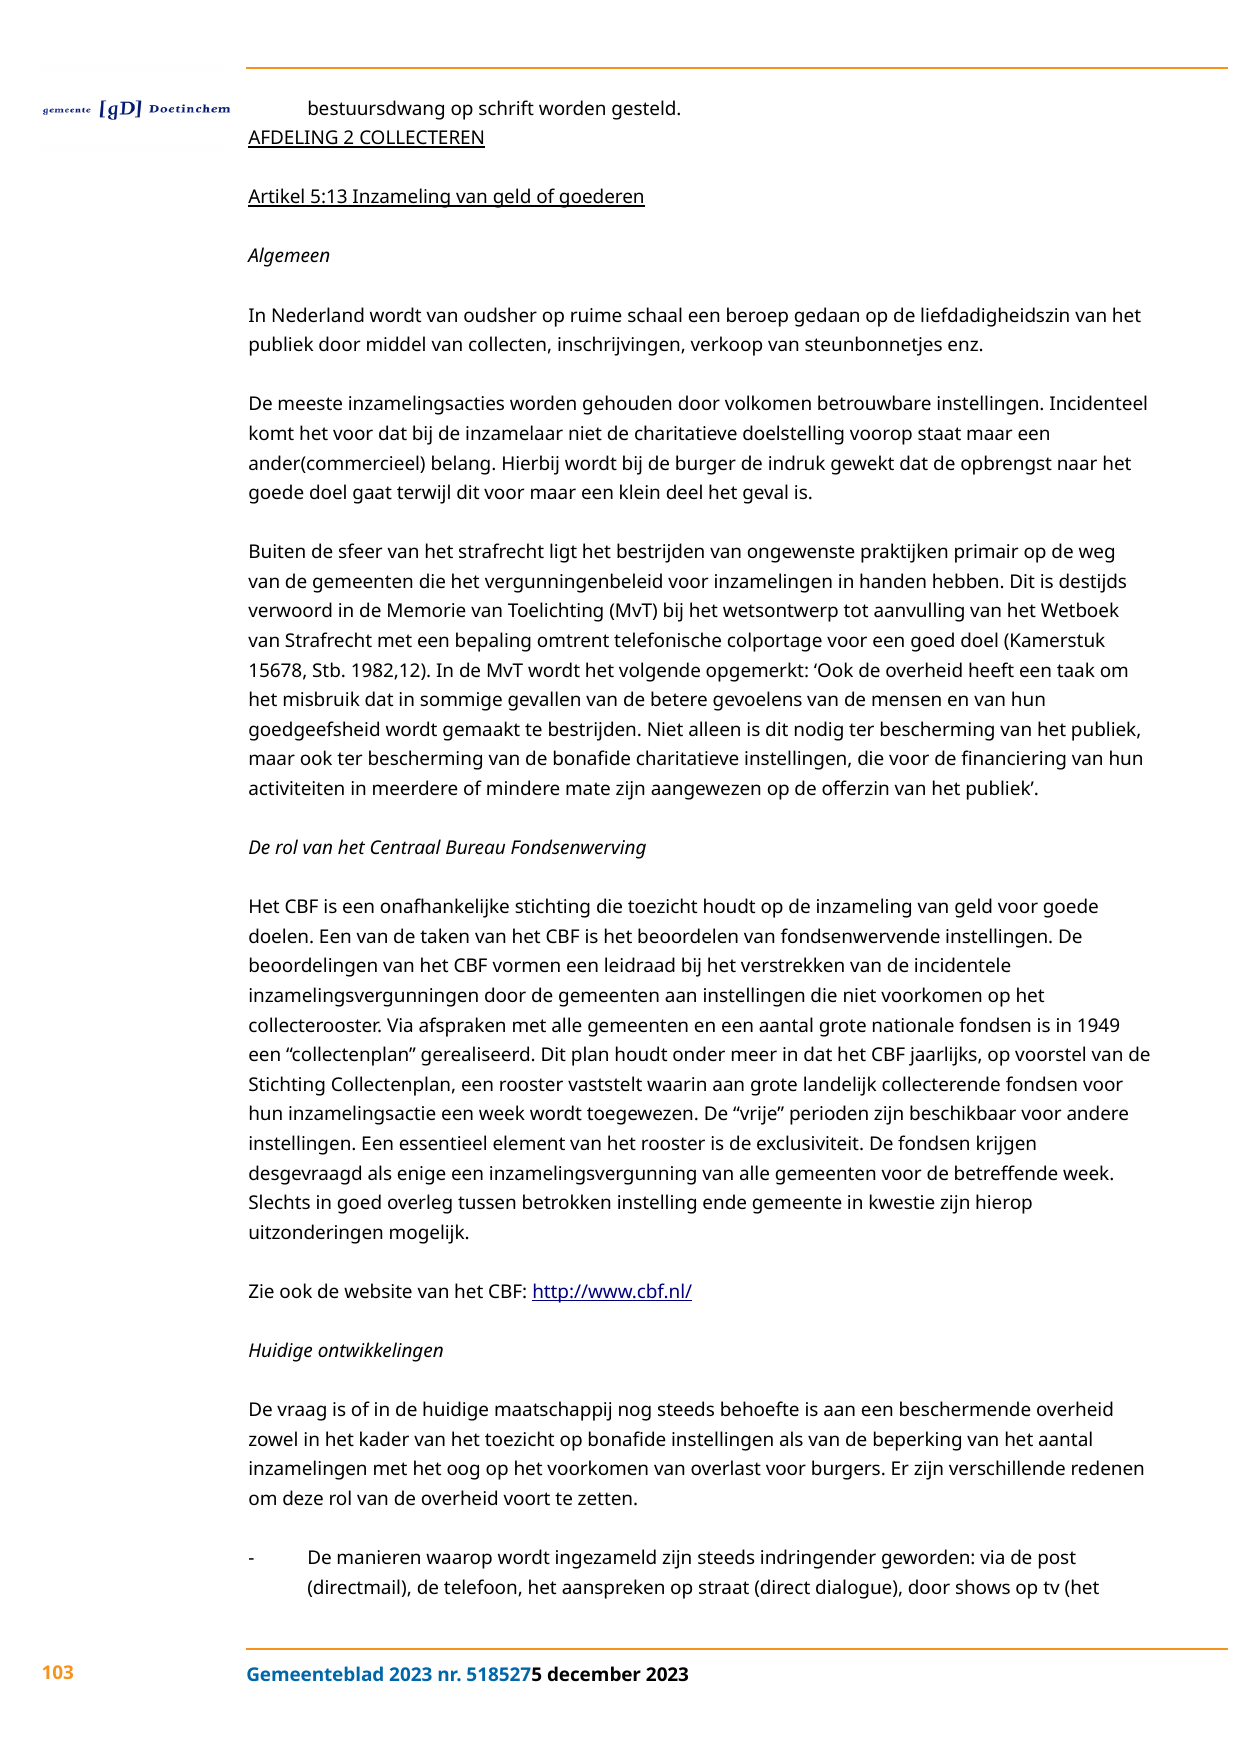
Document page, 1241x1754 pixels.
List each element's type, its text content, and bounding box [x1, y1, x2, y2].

text Huidige ontwikkelingen [248, 1337, 1152, 1363]
text Algemeen [248, 243, 1152, 268]
list bestuursdwang op schrift worden gesteld. [248, 95, 1152, 121]
text In Nederland wordt van oudsher op ruime schaal een beroep gedaan op de liefdadigheidszin van het publiek door middel van collecten, inschrijvingen, verkoop van steunbonnetjes enz. [248, 302, 1152, 357]
text Het CBF is een onafhankelijke stichting die toezicht houdt op de inzameling van geld voor goede doelen. Een van de taken van het CBF is het beoordelen van fondsenwervende instellingen. De beoordelingen van het CBF vormen een leidraad bij het verstrekken van de incidentele inzamelingsvergunningen door de gemeenten aan instellingen die niet voorkomen op het collecterooster. Via afspraken met alle gemeenten en een aantal grote nationale fondsen is in 1949 een “collectenplan” gerealiseerd. Dit plan houdt onder meer in dat het CBF jaarlijks, op voorstel van de Stichting Collectenplan, een rooster vaststelt waarin aan grote landelijk collecterende fondsen voor hun inzamelingsactie een week wordt toegewezen. De “vrije” perioden zijn beschikbaar voor andere instellingen. Een essentieel element van het rooster is de exclusiviteit. De fondsen krijgen desgevraagd als enige een inzamelingsvergunning van alle gemeenten voor de betreffende week. Slechts in goed overleg tussen betrokken instelling ende gemeente in kwestie zijn hierop uitzonderingen mogelijk. [248, 893, 1152, 1245]
picture [41, 47, 231, 172]
text AFDELING 2 COLLECTEREN [248, 124, 1152, 150]
list De manieren waarop wordt ingezameld zijn steeds indringender geworden: via de post (directmail), de telefoon, het aanspreken op straat (direct dialogue), door shows op tv (het [248, 1544, 1152, 1600]
text Buiten de sfeer van het strafrecht ligt het bestrijden van ongewenste praktijken primair op de weg van de gemeenten die het vergunningenbeleid voor inzamelingen in handen hebben. Dit is destijds verwoord in de Memorie van Toelichting (MvT) bij het wetsontwerp tot aanvulling van het Wetboek van Strafrecht met een bepaling omtrent telefonische colportage voor een goed doel (Kamerstuk 15678, Stb. 1982,12). In de MvT wordt het volgende opgemerkt: ‘Ook de overheid heeft een taak om het misbruik dat in sommige gevallen van de betere gevoelens van de mensen en van hun goedgeefsheid wordt gemaakt te bestrijden. Niet alleen is dit nodig ter bescherming van het publiek, maar ook ter bescherming van de bonafide charitatieve instellingen, die voor de financiering van hun activiteiten in meerdere of mindere mate zijn aangewezen op de offerzin van het publiek’. [248, 538, 1152, 801]
text Zie ook de website van het CBF: http://www.cbf.nl/ [248, 1278, 1152, 1304]
text De vraag is of in de huidige maatschappij nog steeds behoefte is aan een beschermende overheid zowel in het kader van het toezicht op bonafide instellingen als van de beperking van het aantal inzamelingen met het oog op het voorkomen van overlast voor burgers. Er zijn verschillende redenen om deze rol van de overheid voort te zetten. [248, 1396, 1152, 1511]
text De rol van het Centraal Bureau Fondsenwerving [248, 834, 1152, 860]
text De meeste inzamelingsacties worden gehouden door volkomen betrouwbare instellingen. Incidenteel komt het voor dat bij de inzamelaar niet de charitatieve doelstelling voorop staat maar een ander(commercieel) belang. Hierbij wordt bij de burger de indruk gewekt dat de opbrengst naar het goede doel gaat terwijl dit voor maar een klein deel het geval is. [248, 391, 1152, 505]
text Artikel 5:13 Inzameling van geld of goederen [248, 183, 1152, 209]
